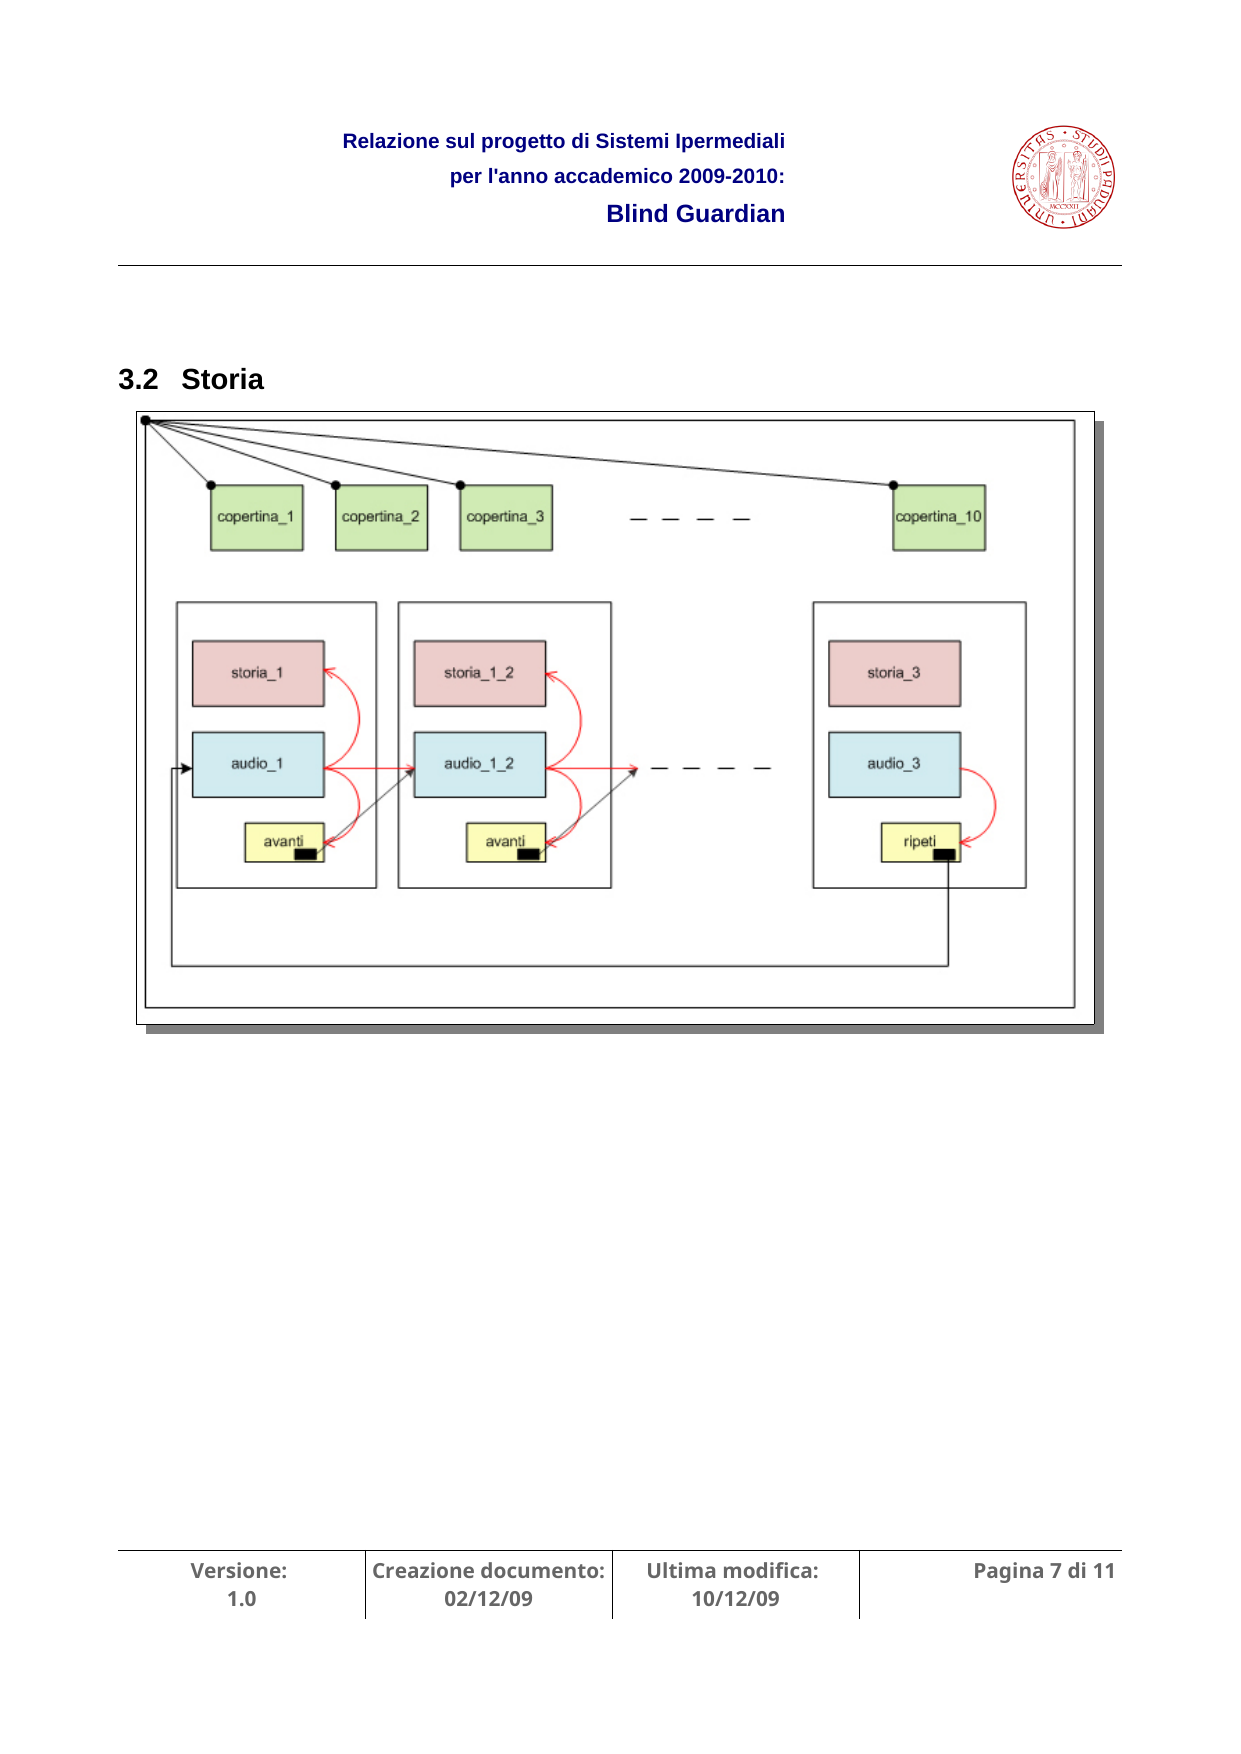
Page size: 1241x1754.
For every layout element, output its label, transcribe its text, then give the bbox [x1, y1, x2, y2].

picture [1010, 123, 1117, 231]
subtitle Storia [118, 363, 1122, 396]
picture [138, 413, 1091, 1021]
